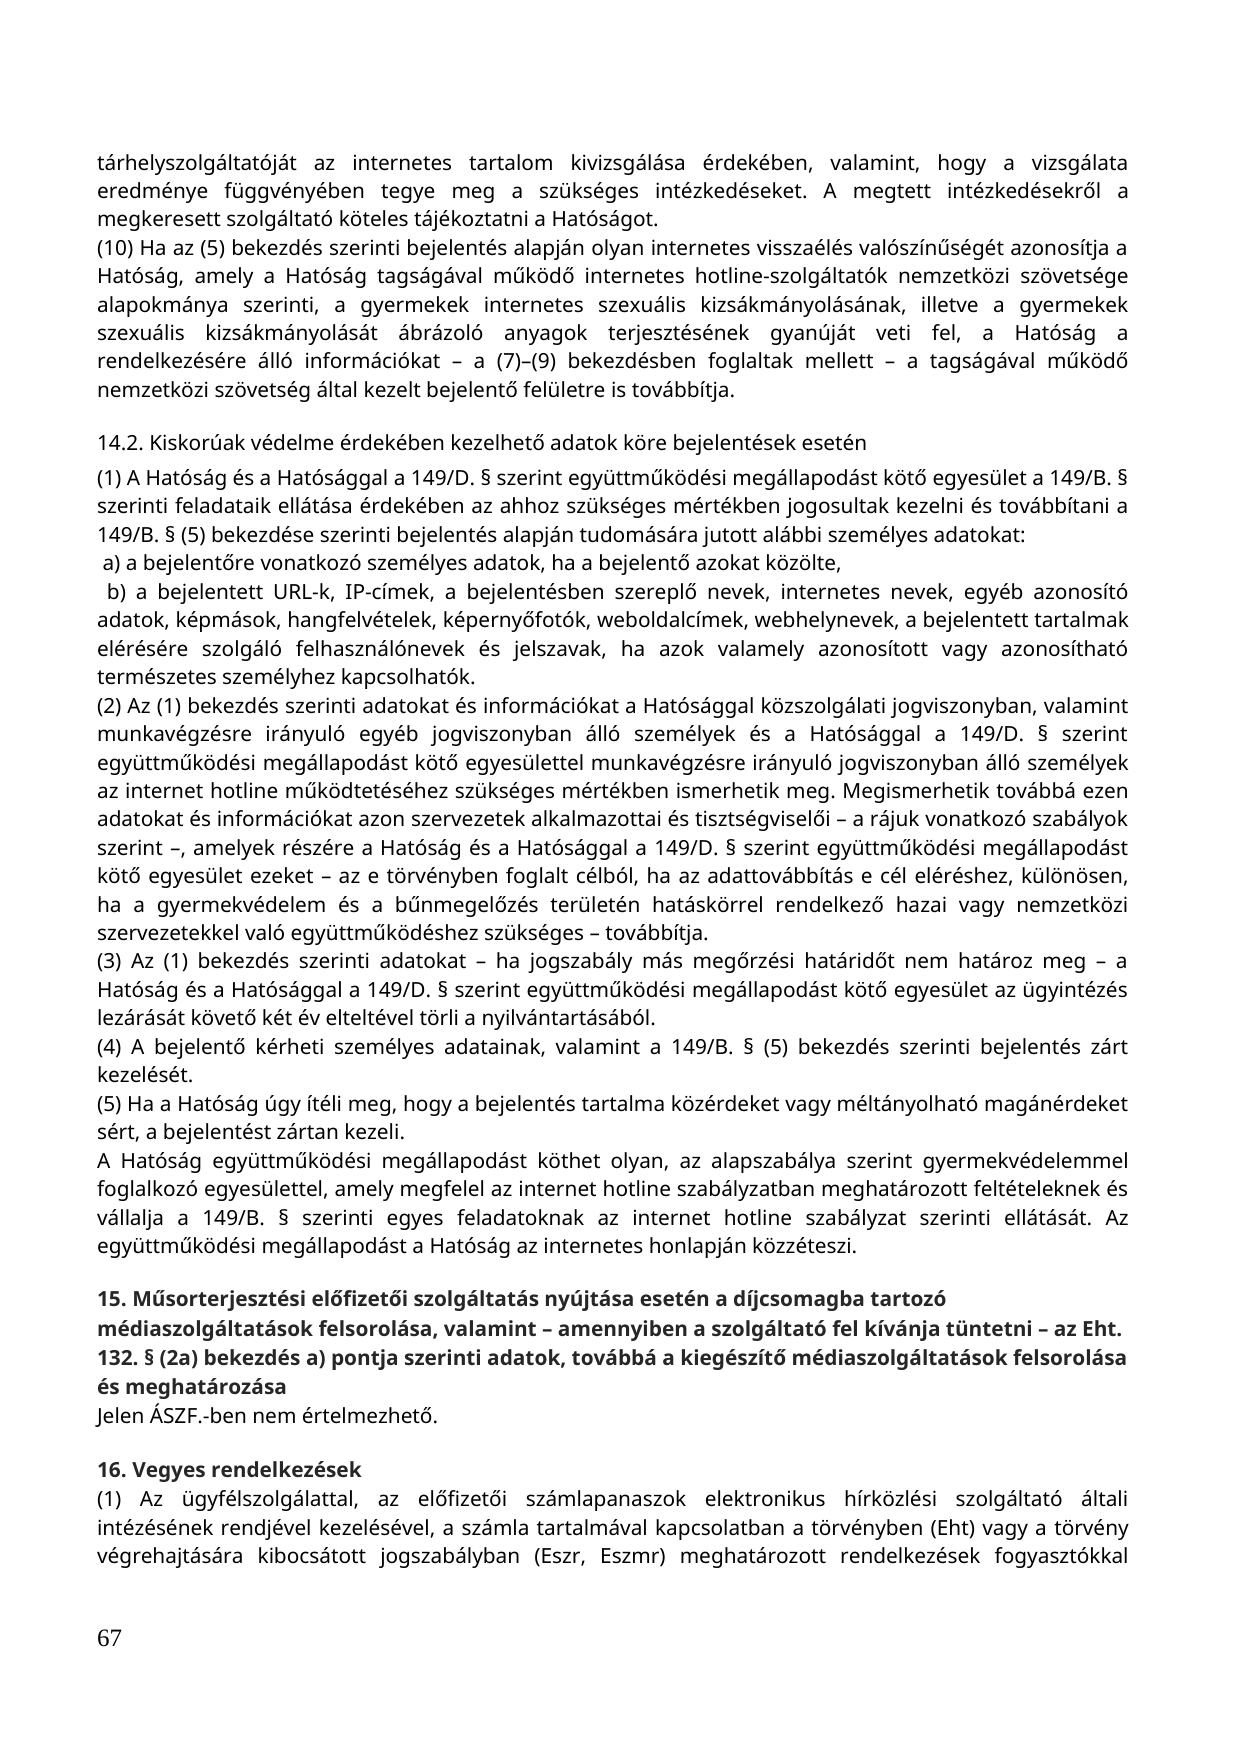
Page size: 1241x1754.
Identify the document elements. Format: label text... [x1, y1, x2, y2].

text (5) Ha a Hatóság úgy ítéli meg, hogy a bejelentés tartalma közérdeket vagy méltányolható magánérdeket sért, a bejelentést zártan kezeli. [97, 1089, 1130, 1146]
text (1) A Hatóság és a Hatósággal a 149/D. § szerint együttműködési megállapodást kötő egyesület a 149/B. § szerinti feladataik ellátása érdekében az ahhoz szükséges mértékben jogosultak kezelni és továbbítani a 149/B. § (5) bekezdése szerinti bejelentés alapján tudomására jutott alábbi személyes adatokat: [97, 463, 1130, 548]
text (2) Az (1) bekezdés szerinti adatokat és információkat a Hatósággal közszolgálati jogviszonyban, valamint munkavégzésre irányuló egyéb jogviszonyban álló személyek és a Hatósággal a 149/D. § szerint együttműködési megállapodást kötő egyesülettel munkavégzésre irányuló jogviszonyban álló személyek az internet hotline működtetéséhez szükséges mértékben ismerhetik meg. Megismerhetik továbbá ezen adatokat és információkat azon szervezetek alkalmazottai és tisztségviselői – a rájuk vonatkozó szabályok szerint –, amelyek részére a Hatóság és a Hatósággal a 149/D. § szerint együttműködési megállapodást kötő egyesület ezeket – az e törvényben foglalt célból, ha az adattovábbítás e cél eléréshez, különösen, ha a gyermekvédelem és a bűnmegelőzés területén hatáskörrel rendelkező hazai vagy nemzetközi szervezetekkel való együttműködéshez szükséges – továbbítja. [97, 691, 1130, 947]
text (4) A bejelentő kérheti személyes adatainak, valamint a 149/B. § (5) bekezdés szerinti bejelentés zárt kezelését. [97, 1032, 1130, 1089]
text (1) Az ügyfélszolgálattal, az előfizetői számlapanaszok elektronikus hírközlési szolgáltató általi intézésének rendjével kezelésével, a számla tartalmával kapcsolatban a törvényben (Eht) vagy a törvény végrehajtására kibocsátott jogszabályban (Eszr, Eszmr) meghatározott rendelkezések fogyasztókkal [97, 1484, 1130, 1569]
subtitle 16. Vegyes rendelkezések [97, 1455, 1130, 1483]
text b) a bejelentett URL-k, IP-címek, a bejelentésben szereplő nevek, internetes nevek, egyéb azonosító adatok, képmások, hangfelvételek, képernyőfotók, weboldalcímek, webhelynevek, a bejelentett tartalmak elérésére szolgáló felhasználónevek és jelszavak, ha azok valamely azonosított vagy azonosítható természetes személyhez kapcsolhatók. [97, 577, 1130, 691]
subtitle 14.2. Kiskorúak védelme érdekében kezelhető adatok köre bejelentések esetén [97, 428, 1130, 457]
text A Hatóság együttműködési megállapodást köthet olyan, az alapszabálya szerint gyermekvédelemmel foglalkozó egyesülettel, amely megfelel az internet hotline szabályzatban meghatározott feltételeknek és vállalja a 149/B. § szerinti egyes feladatoknak az internet hotline szabályzat szerinti ellátását. Az együttműködési megállapodást a Hatóság az internetes honlapján közzéteszi. [97, 1146, 1130, 1259]
text (10) Ha az (5) bekezdés szerinti bejelentés alapján olyan internetes visszaélés valószínűségét azonosítja a Hatóság, amely a Hatóság tagságával működő internetes hotline-szolgáltatók nemzetközi szövetsége alapokmánya szerinti, a gyermekek internetes szexuális kizsákmányolásának, illetve a gyermekek szexuális kizsákmányolását ábrázoló anyagok terjesztésének gyanúját veti fel, a Hatóság a rendelkezésére álló információkat – a (7)–(9) bekezdésben foglaltak mellett – a tagságával működő nemzetközi szövetség által kezelt bejelentő felületre is továbbítja. [97, 233, 1130, 403]
text tárhelyszolgáltatóját az internetes tartalom kivizsgálása érdekében, valamint, hogy a vizsgálata eredménye függvényében tegye meg a szükséges intézkedéseket. A megtett intézkedésekről a megkeresett szolgáltató köteles tájékoztatni a Hatóságot. [97, 148, 1130, 233]
text (3) Az (1) bekezdés szerinti adatokat – ha jogszabály más megőrzési határidőt nem határoz meg – a Hatóság és a Hatósággal a 149/D. § szerint együttműködési megállapodást kötő egyesület az ügyintézés lezárását követő két év elteltével törli a nyilvántartásából. [97, 947, 1130, 1032]
subtitle 15. Műsorterjesztési előfizetői szolgáltatás nyújtása esetén a díjcsomagba tartozó médiaszolgáltatások felsorolása, valamint – amennyiben a szolgáltató fel kívánja tüntetni – az Eht. 132. § (2a) bekezdés a) pontja szerinti adatok, továbbá a kiegészítő médiaszolgáltatások felsorolása és meghatározása [97, 1284, 1130, 1401]
text Jelen ÁSZF.-ben nem értelmezhető. [97, 1402, 1130, 1430]
text a) a bejelentőre vonatkozó személyes adatok, ha a bejelentő azokat közölte, [97, 548, 1130, 577]
